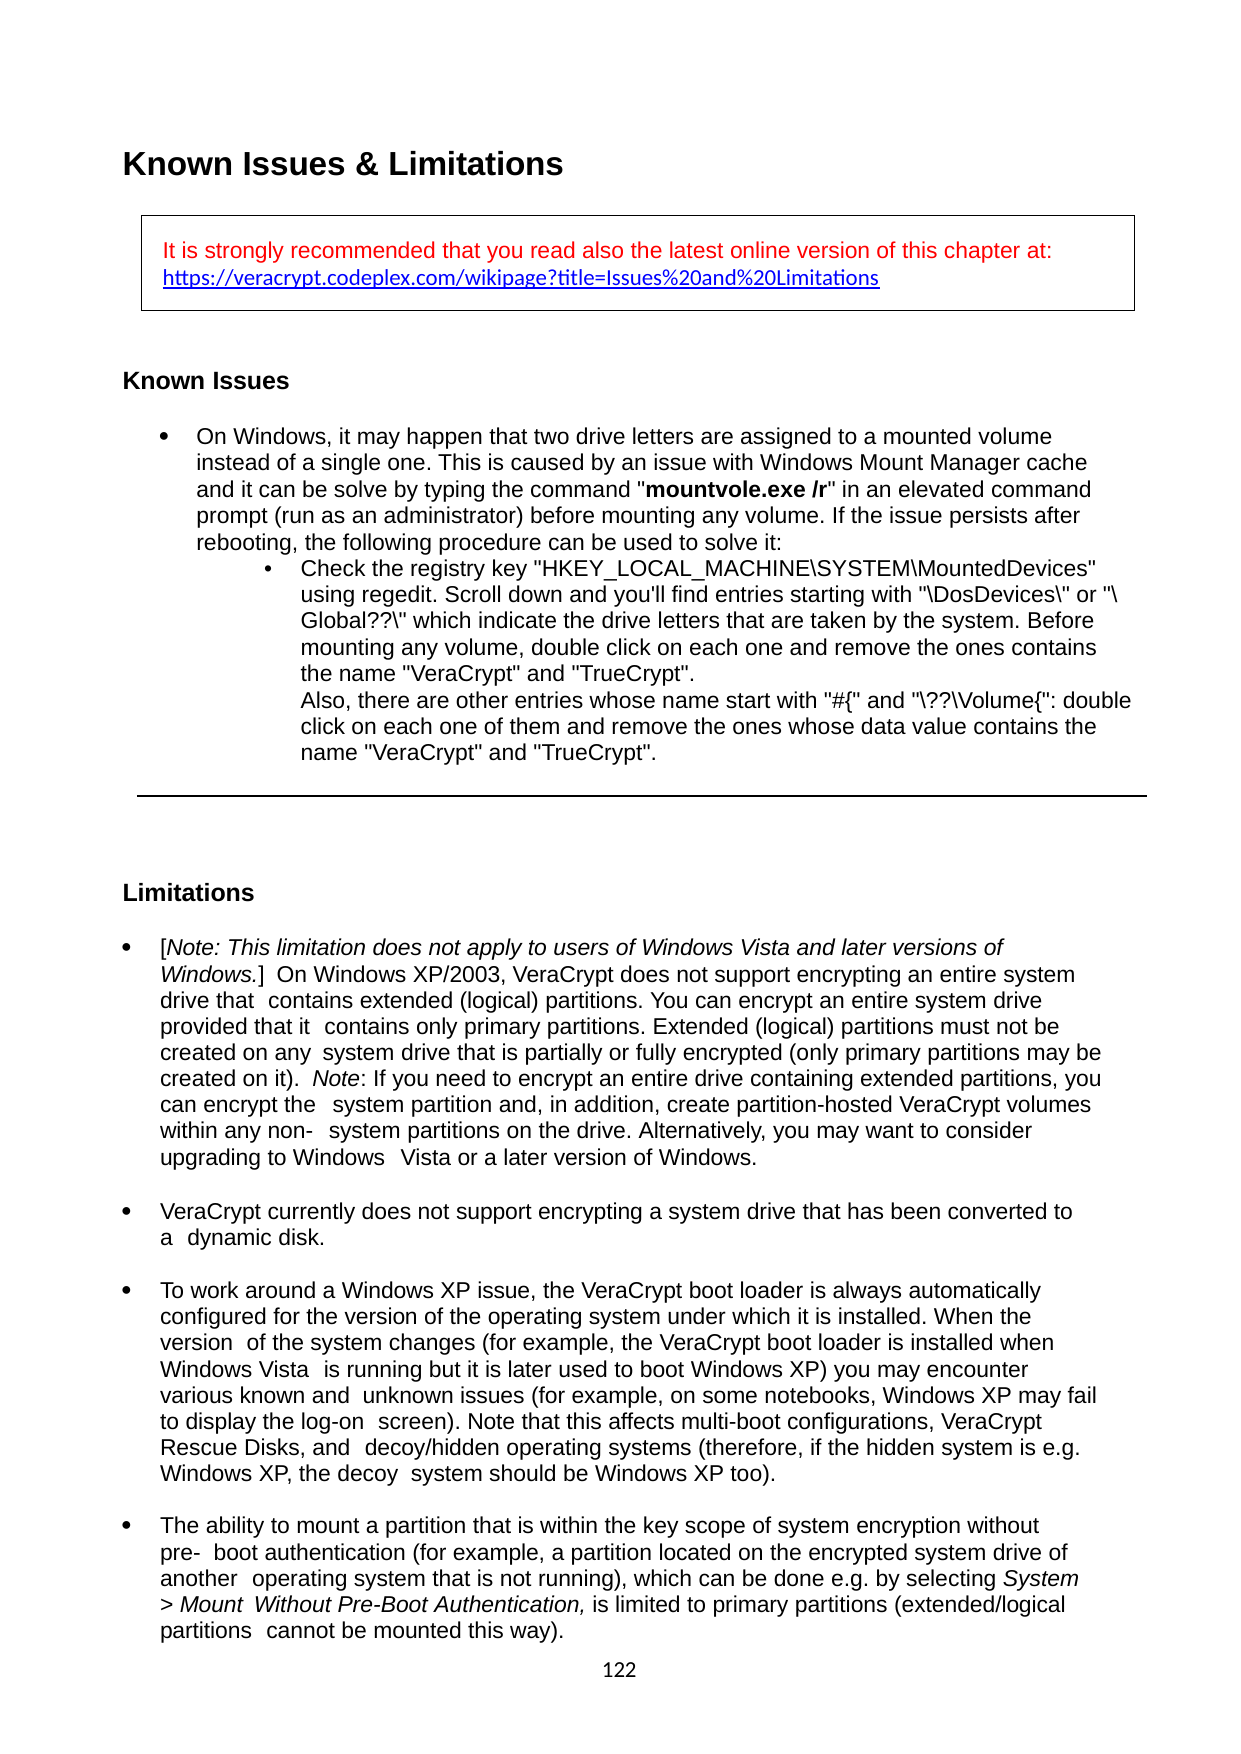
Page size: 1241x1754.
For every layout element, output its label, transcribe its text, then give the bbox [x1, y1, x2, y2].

list To work around a Windows XP issue, the VeraCrypt boot loader is always automatically configured for the version of the operating system under which it is installed. When the version of the system changes (for example, the VeraCrypt boot loader is installed when Windows Vista is running but it is later used to boot Windows XP) you may encounter various known and unknown issues (for example, on some notebooks, Windows XP may fail to display the log-on screen). Note that this affects multi-boot configurations, VeraCrypt Rescue Disks, and decoy/hidden operating systems (therefore, if the hidden system is e.g. Windows XP, the decoy system should be Windows XP too). [122, 1277, 1107, 1486]
list VeraCrypt currently does not support encrypting a system drive that has been converted to a dynamic disk. [122, 1198, 1086, 1251]
list [Note: This limitation does not apply to users of Windows Vista and later versions of Windows.] On Windows XP/2003, VeraCrypt does not support encrypting an entire system drive that contains extended (logical) partitions. You can encrypt an entire system drive provided that it contains only primary partitions. Extended (logical) partitions must not be created on any system drive that is partially or fully encrypted (only primary partitions may be created on it). Note: If you need to encrypt an entire drive containing extended partitions, you can encrypt the system partition and, in addition, create partition-hosted VeraCrypt volumes within any non- system partitions on the drive. Alternatively, you may want to consider upgrading to Windows Vista or a later version of Windows. [122, 935, 1107, 1170]
subtitle Limitations [122, 877, 1132, 906]
text It is strongly recommended that you read also the latest online version of this chapter at: https://veracrypt.codeplex.com/wikipage?title=Issues%20and%20Limitations [162, 237, 1055, 291]
subtitle Known Issues & Limitations [122, 143, 1132, 182]
subtitle Known Issues [122, 366, 1132, 394]
list On Windows, it may happen that two drive letters are assigned to a mounted volume instead of a single one. This is caused by an issue with Windows Mount Manager cache and it can be solve by typing the command "mountvole.exe /r" in an elevated command prompt (run as an administrator) before mounting any volume. If the issue persists after rebooting, the following procedure can be used to solve it: [160, 423, 1132, 555]
list The ability to mount a partition that is within the key scope of system encryption without pre- boot authentication (for example, a partition located on the encrypted system drive of another operating system that is not running), which can be done e.g. by selecting System > Mount Without Pre-Boot Authentication, is limited to primary partitions (extended/logical partitions cannot be mounted this way). [122, 1513, 1086, 1644]
list Check the registry key "HKEY_LOCAL_MACHINE\SYSTEM\MountedDevices" using regedit. Scroll down and you'll find entries starting with "\DosDevices\" or "\Global??\" which indicate the drive letters that are taken by the system. Before mounting any volume, double click on each one and remove the ones contains the name "VeraCrypt" and "TrueCrypt". Also, there are other entries whose name start with "#{" and "\??\Volume{": double click on each one of them and remove the ones whose data value contains the name "VeraCrypt" and "TrueCrypt". [264, 555, 1132, 766]
